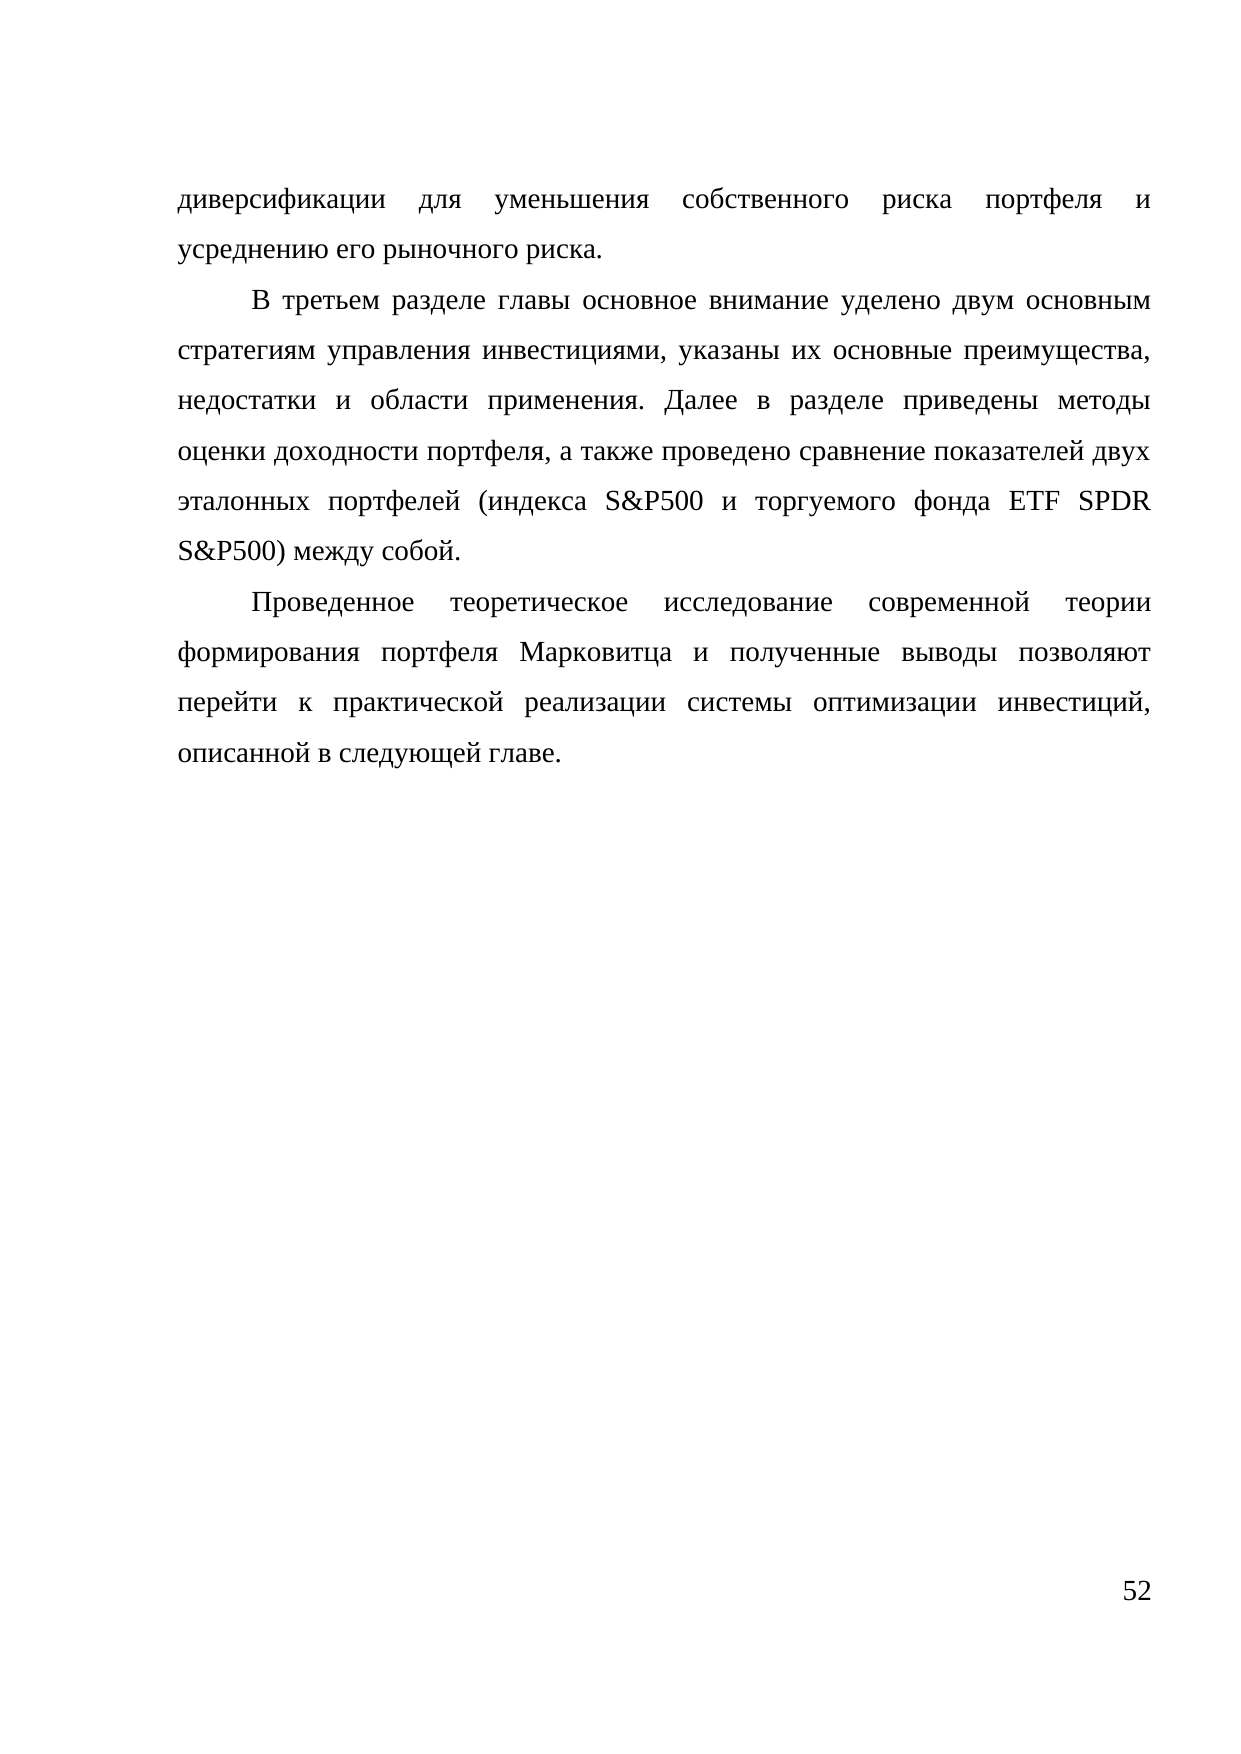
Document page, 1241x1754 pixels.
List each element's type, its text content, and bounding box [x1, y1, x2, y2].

text В третьем разделе главы основное внимание уделено двум основным стратегиям управления инвестициями, указаны их основные преимущества, недостатки и области применения. Далее в разделе приведены методы оценки доходности портфеля, а также проведено сравнение показателей двух эталонных портфелей (индекса S&P500 и торгуемого фонда ETF SPDR S&P500) между собой. [177, 282, 1152, 567]
text диверсификации для уменьшения собственного риска портфеля и усреднению его рыночного риска. [177, 181, 1152, 265]
text Проведенное теоретическое исследование современной теории формирования портфеля Марковитца и полученные выводы позволяют перейти к практической реализации системы оптимизации инвестиций, описанной в следующей главе. [177, 584, 1152, 768]
